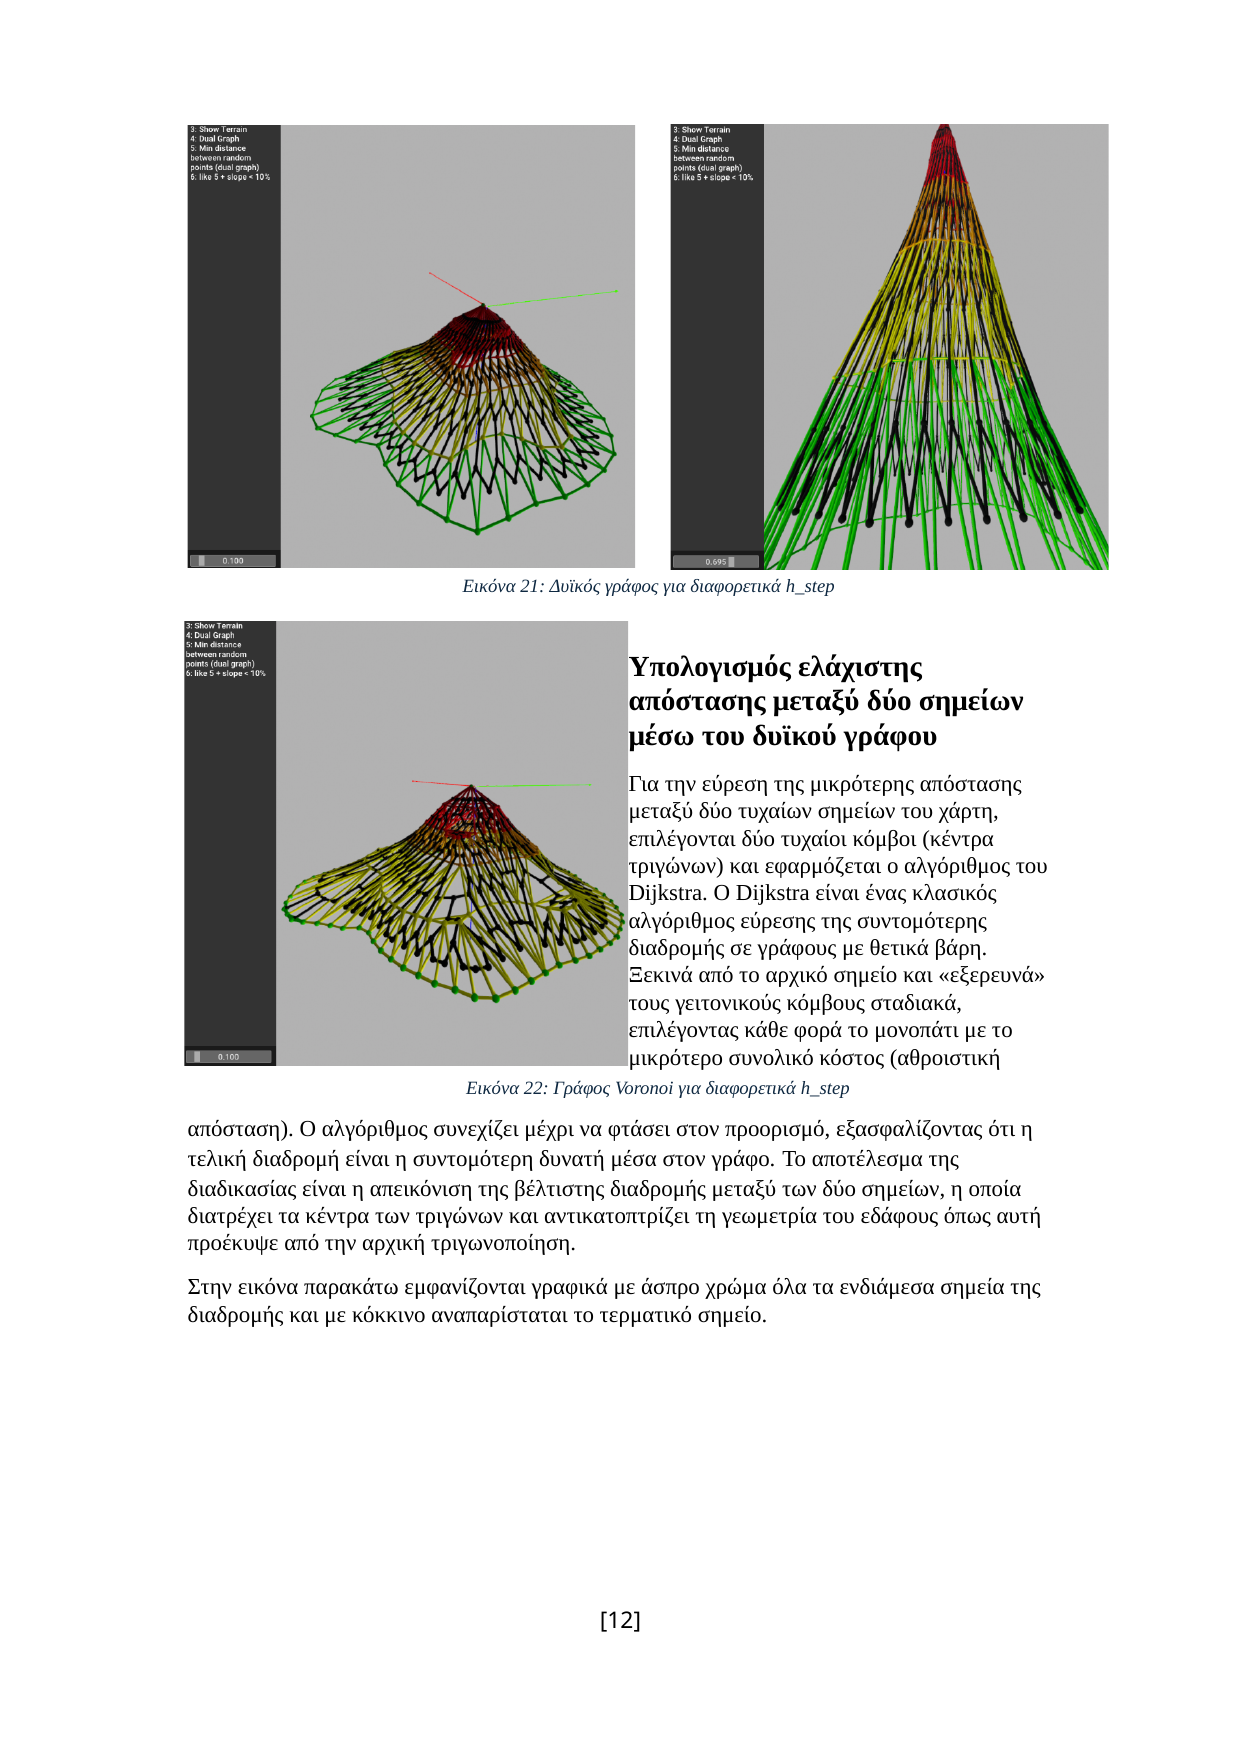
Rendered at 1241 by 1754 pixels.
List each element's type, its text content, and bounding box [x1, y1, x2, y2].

text Εικόνα 22: Γράφος Voronoi για διαφορετικά h_step [187, 1077, 1129, 1098]
text Υπολογισμός ελάχιστης απόστασης μεταξύ δύο σημείων μέσω του δυϊκού γράφου [629, 624, 1053, 752]
text [187, 173, 1053, 575]
text Για την εύρεση της μικρότερης απόστασης μεταξύ δύο τυχαίων σημείων του χάρτη, επιλέγονται δύο τυχαίοι κόμβοι (κέντρα τριγώνων) και εφαρμόζεται ο αλγόριθμος του Dijkstra. Ο Dijkstra είναι ένας κλασικός αλγόριθμος εύρεσης της συντομότερης διαδρομής σε γράφους με θετικά βάρη. Ξεκινά από το αρχικό σημείο και «εξερευνά» τους γειτονικούς κόμβους σταδιακά, επιλέγοντας κάθε φορά το μονοπάτι με το μικρότερο συνολικό κόστος (αθροιστική [187, 770, 1053, 1077]
text Εικόνα 21: Δυϊκός γράφος για διαφορετικά h_step [187, 575, 1111, 597]
text απόσταση). Ο αλγόριθμος συνεχίζει μέχρι να φτάσει στον προορισμό, εξασφαλίζοντας ότι η τελική διαδρομή είναι η συντομότερη δυνατή μέσα στον γράφο. Το αποτέλεσμα της διαδικασίας είναι η απεικόνιση της βέλτιστης διαδρομής μεταξύ των δύο σημείων, η οποία διατρέχει τα κέντρα των τριγώνων και αντικατοπτρίζει τη γεωμετρία του εδάφους όπως αυτή προέκυψε από την αρχική τριγωνοποίηση. [187, 1115, 1053, 1256]
text Στην εικόνα παρακάτω εμφανίζονται γραφικά με άσπρο χρώμα όλα τα ενδιάμεσα σημεία της διαδρομής και με κόκκινο αναπαρίσταται το τερματικό σημείο. [187, 1273, 1053, 1327]
